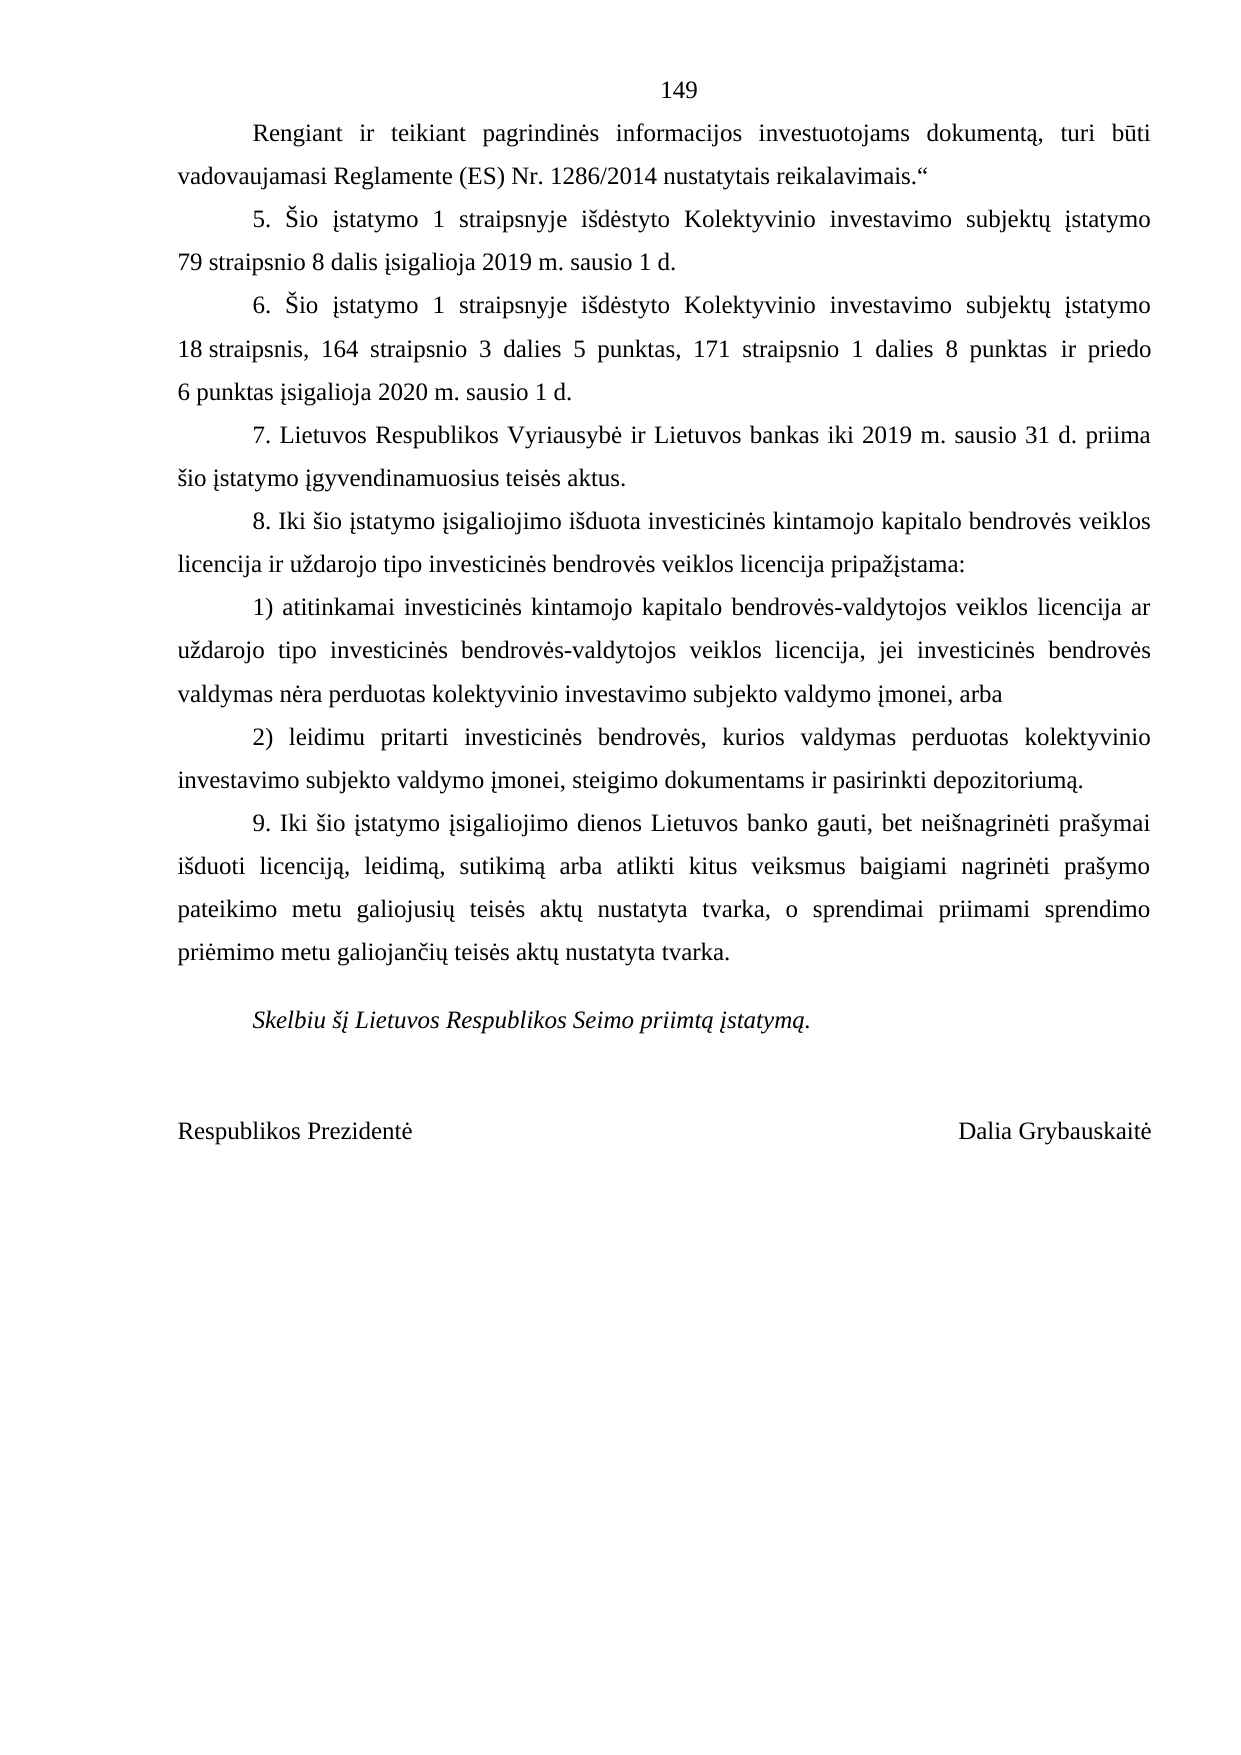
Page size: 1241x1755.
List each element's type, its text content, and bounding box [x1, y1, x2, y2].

text 8. Iki šio įstatymo įsigaliojimo išduota investicinės kintamojo kapitalo bendrovės veiklos licencija ir uždarojo tipo investicinės bendrovės veiklos licencija pripažįstama: [177, 506, 1152, 578]
text Rengiant ir teikiant pagrindinės informacijos investuotojams dokumentą, turi būti vadovaujamasi Reglamente (ES) Nr. 1286/2014 nustatytais reikalavimais.“ [177, 118, 1152, 190]
text 2) leidimu pritarti investicinės bendrovės, kurios valdymas perduotas kolektyvinio investavimo subjekto valdymo įmonei, steigimo dokumentams ir pasirinkti depozitoriumą. [177, 722, 1152, 794]
text Skelbiu šį Lietuvos Respublikos Seimo priimtą įstatymą. [177, 1006, 1152, 1034]
text 5. Šio įstatymo 1 straipsnyje išdėstyto Kolektyvinio investavimo subjektų įstatymo 79 straipsnio 8 dalis įsigalioja 2019 m. sausio 1 d. [177, 204, 1152, 276]
text 9. Iki šio įstatymo įsigaliojimo dienos Lietuvos banko gauti, bet neišnagrinėti prašymai išduoti licenciją, leidimą, sutikimą arba atlikti kitus veiksmus baigiami nagrinėti prašymo pateikimo metu galiojusių teisės aktų nustatyta tvarka, o sprendimai priimami sprendimo priėmimo metu galiojančių teisės aktų nustatyta tvarka. [177, 808, 1152, 966]
text 6. Šio įstatymo 1 straipsnyje išdėstyto Kolektyvinio investavimo subjektų įstatymo 18 straipsnis, 164 straipsnio 3 dalies 5 punktas, 171 straipsnio 1 dalies 8 punktas ir priedo 6 punktas įsigalioja 2020 m. sausio 1 d. [177, 291, 1152, 406]
text Respublikos Prezidentė Dalia Grybauskaitė [177, 1116, 1152, 1144]
text 1) atitinkamai investicinės kintamojo kapitalo bendrovės-valdytojos veiklos licencija ar uždarojo tipo investicinės bendrovės-valdytojos veiklos licencija, jei investicinės bendrovės valdymas nėra perduotas kolektyvinio investavimo subjekto valdymo įmonei, arba [177, 592, 1152, 707]
text 7. Lietuvos Respublikos Vyriausybė ir Lietuvos bankas iki 2019 m. sausio 31 d. priima šio įstatymo įgyvendinamuosius teisės aktus. [177, 420, 1152, 492]
